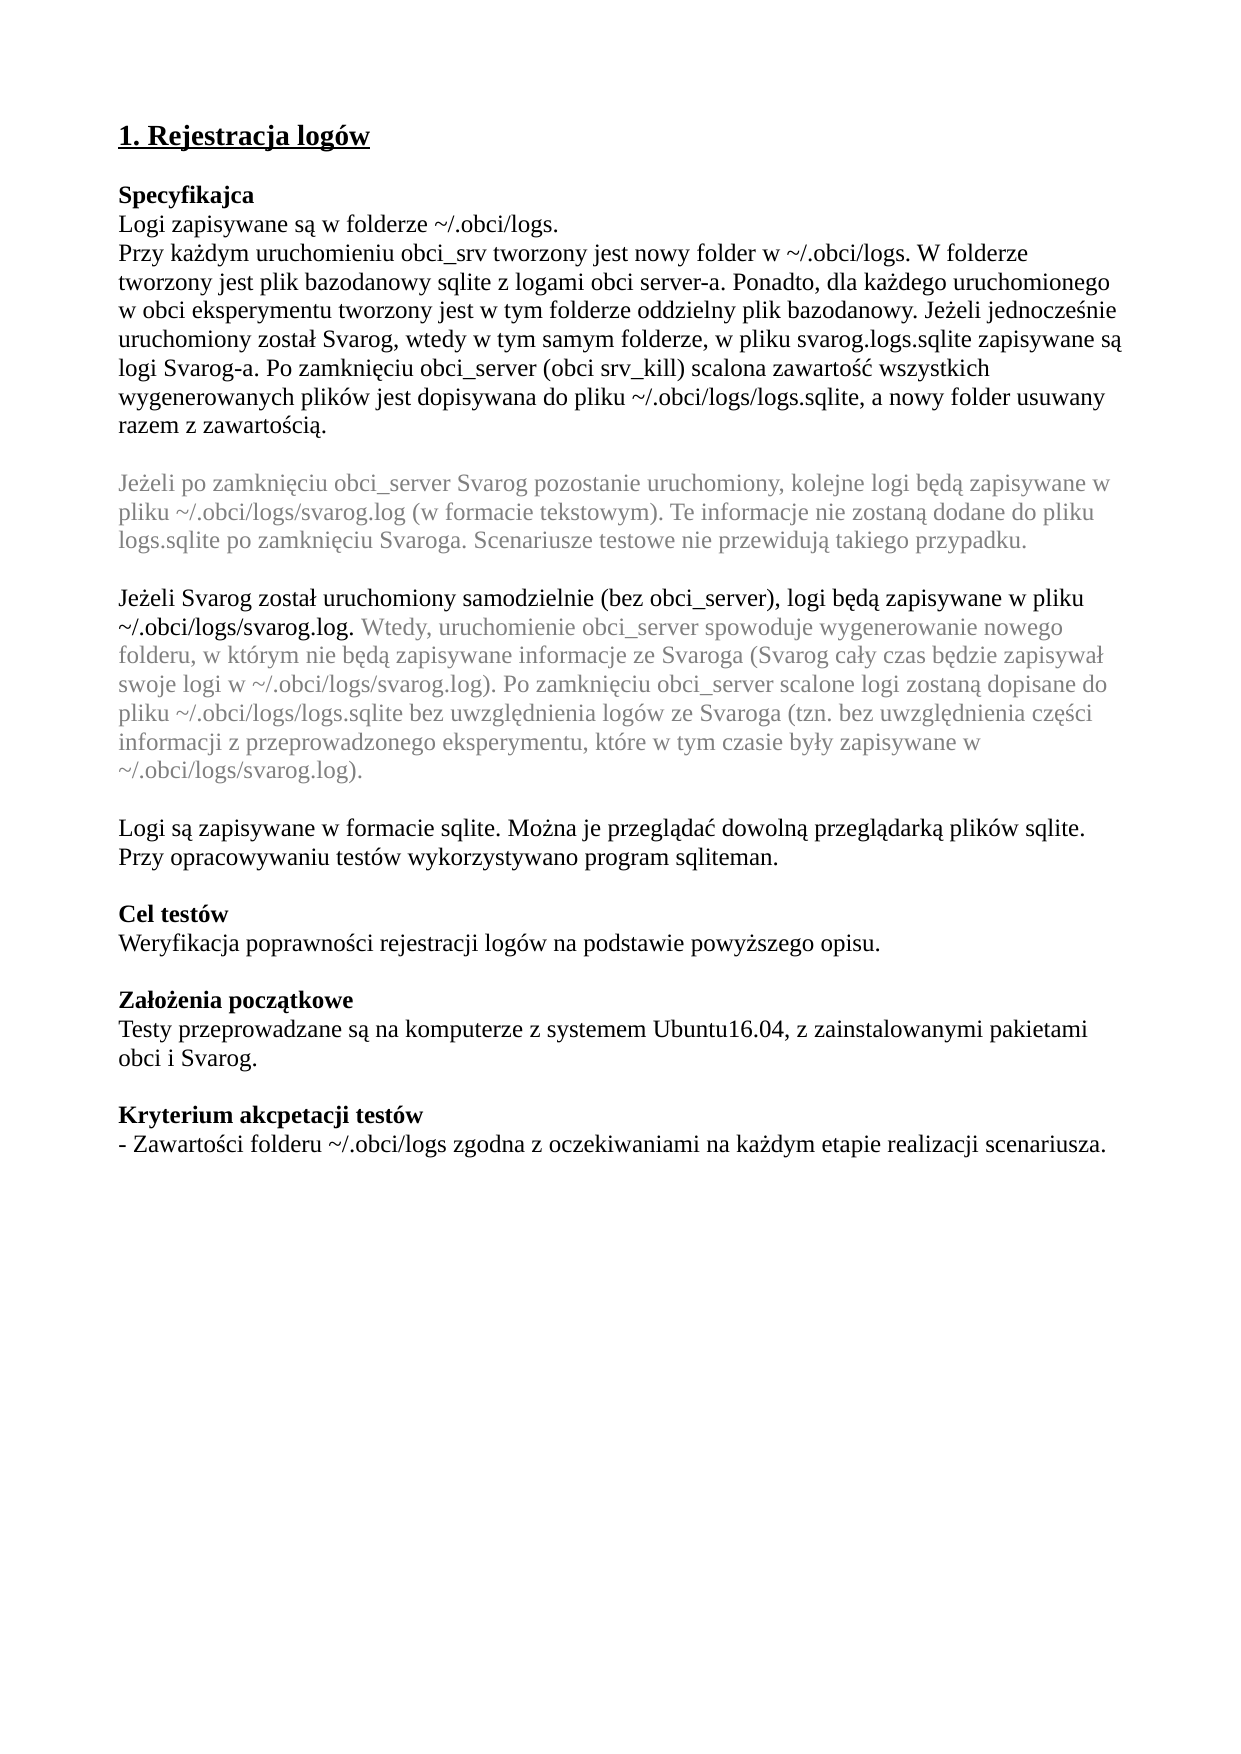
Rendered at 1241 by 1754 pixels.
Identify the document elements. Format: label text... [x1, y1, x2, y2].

text Założenia początkowe [118, 985, 1122, 1014]
text Logi zapisywane są w folderze ~/.obci/logs. [118, 209, 1122, 238]
text 1. Rejestracja logów [118, 118, 1122, 152]
text Cel testów [118, 899, 1122, 928]
text Specyfikajca [118, 180, 1122, 209]
text Testy przeprowadzane są na komputerze z systemem Ubuntu16.04, z zainstalowanymi pakietami obci i Svarog. [118, 1014, 1122, 1072]
text Przy każdym uruchomieniu obci_srv tworzony jest nowy folder w ~/.obci/logs. W folderze tworzony jest plik bazodanowy sqlite z logami obci server-a. Ponadto, dla każdego uruchomionego w obci eksperymentu tworzony jest w tym folderze oddzielny plik bazodanowy. Jeżeli jednocześnie uruchomiony został Svarog, wtedy w tym samym folderze, w pliku svarog.logs.sqlite zapisywane są logi Svarog-a. Po zamknięciu obci_server (obci srv_kill) scalona zawartość wszystkich wygenerowanych plików jest dopisywana do pliku ~/.obci/logs/logs.sqlite, a nowy folder usuwany razem z zawartością. [118, 238, 1122, 439]
text - Zawartości folderu ~/.obci/logs zgodna z oczekiwaniami na każdym etapie realizacji scenariusza. [118, 1129, 1122, 1158]
text Logi są zapisywane w formacie sqlite. Można je przeglądać dowolną przeglądarką plików sqlite. Przy opracowywaniu testów wykorzystywano program sqliteman. [118, 813, 1122, 870]
text Kryterium akcpetacji testów [118, 1100, 1122, 1129]
text Weryfikacja poprawności rejestracji logów na podstawie powyższego opisu. [118, 928, 1122, 957]
text Jeżeli po zamknięciu obci_server Svarog pozostanie uruchomiony, kolejne logi będą zapisywane w pliku ~/.obci/logs/svarog.log (w formacie tekstowym). Te informacje nie zostaną dodane do pliku logs.sqlite po zamknięciu Svaroga. Scenariusze testowe nie przewidują takiego przypadku. [118, 468, 1122, 554]
text Jeżeli Svarog został uruchomiony samodzielnie (bez obci_server), logi będą zapisywane w pliku ~/.obci/logs/svarog.log. Wtedy, uruchomienie obci_server spowoduje wygenerowanie nowego folderu, w którym nie będą zapisywane informacje ze Svaroga (Svarog cały czas będzie zapisywał swoje logi w ~/.obci/logs/svarog.log). Po zamknięciu obci_server scalone logi zostaną dopisane do pliku ~/.obci/logs/logs.sqlite bez uwzględnienia logów ze Svaroga (tzn. bez uwzględnienia części informacji z przeprowadzonego eksperymentu, które w tym czasie były zapisywane w ~/.obci/logs/svarog.log). [118, 583, 1122, 784]
